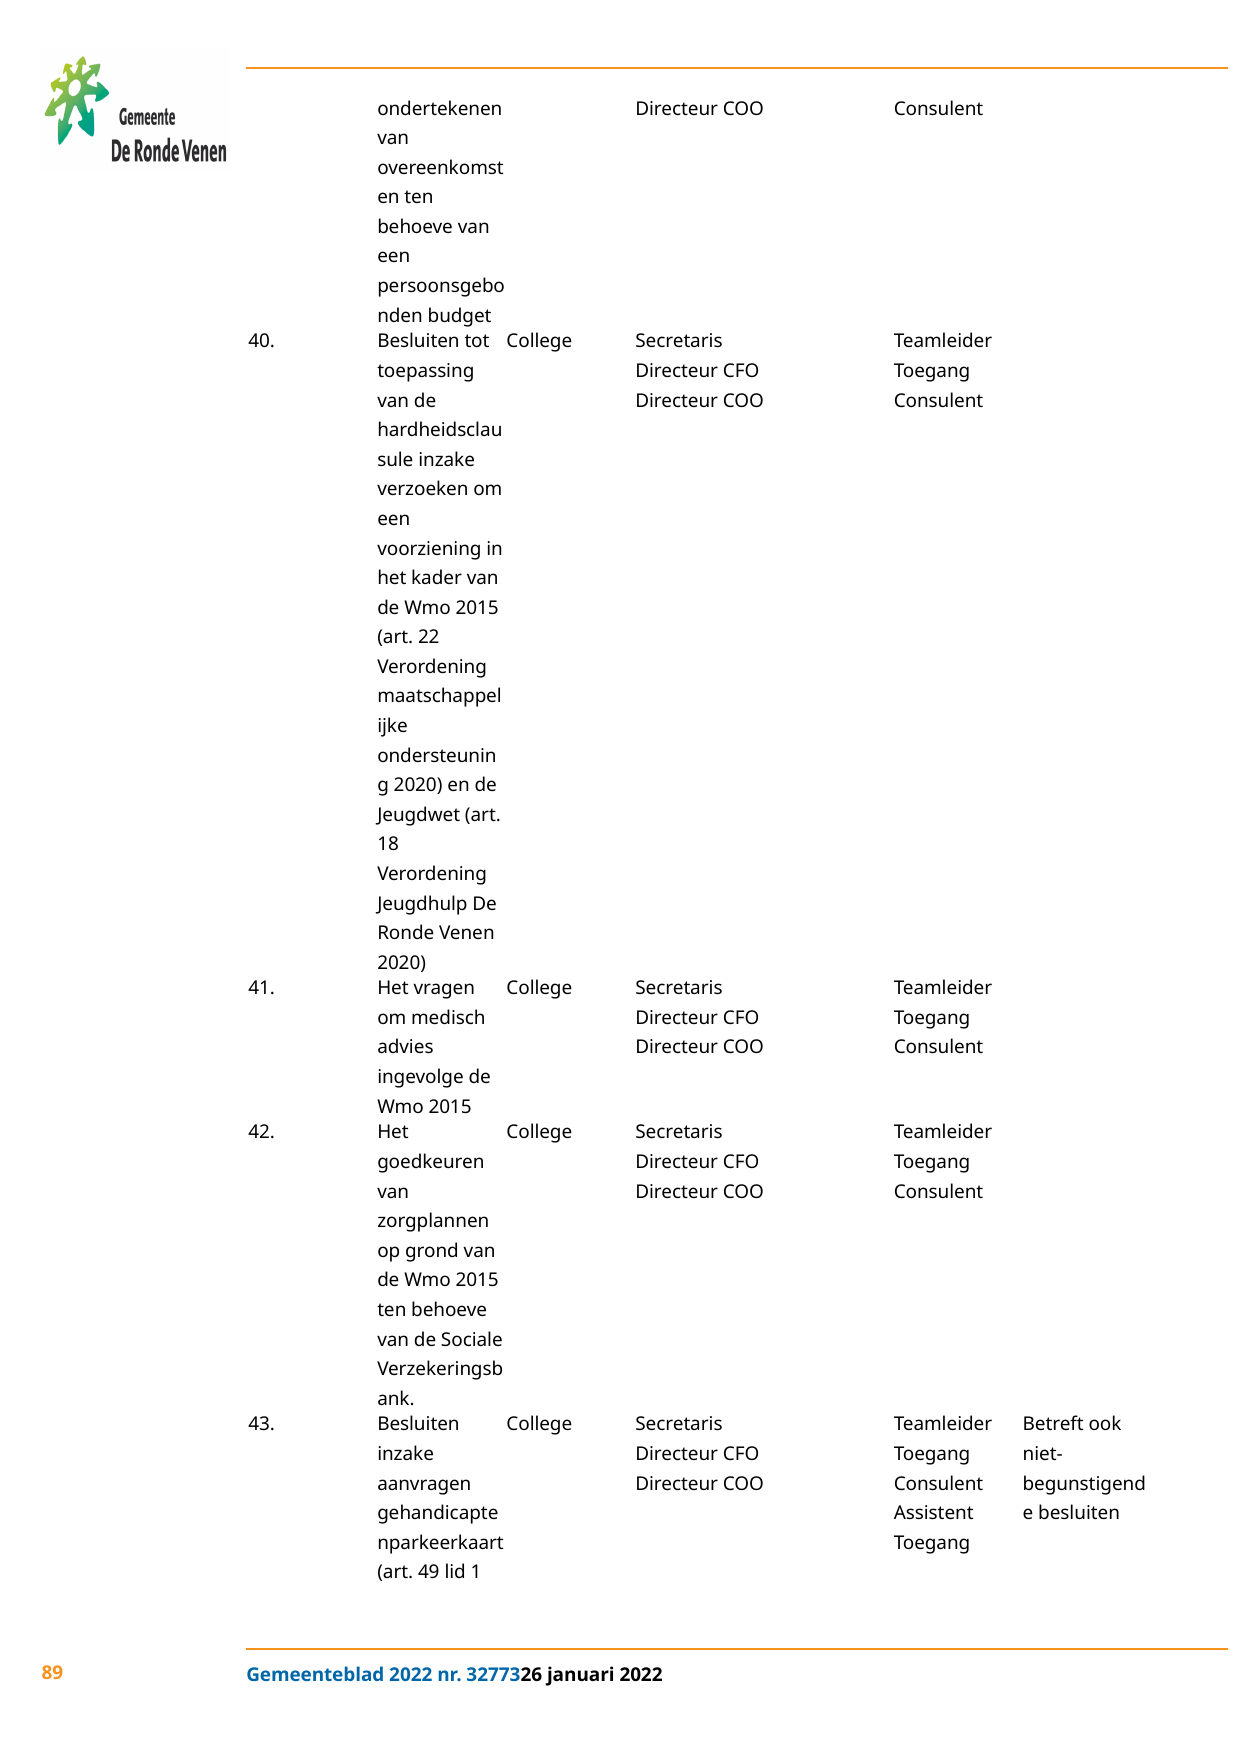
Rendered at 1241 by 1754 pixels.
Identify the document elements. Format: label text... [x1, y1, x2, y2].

table_cell Secretaris Directeur CFO Directeur COO [635, 1411, 893, 1584]
table_cell Teamleider Toegang Consulent [894, 975, 1022, 1119]
table_cell Besluiten inzake aanvragen gehandicaptenparkeerkaart (art. 49 lid 1 [377, 1411, 506, 1584]
table_cell Secretaris Directeur CFO Directeur COO [635, 975, 893, 1119]
table_cell Directeur COO [635, 95, 893, 328]
table_cell 40. [248, 328, 377, 974]
table_cell 43. [248, 1411, 377, 1584]
table_cell College [506, 328, 635, 974]
table_cell Teamleider Toegang Consulent [894, 1119, 1022, 1411]
table_cell Het goedkeuren van zorgplannen op grond van de Wmo 2015 ten behoeve van de Sociale Verzekeringsbank. [377, 1119, 506, 1411]
table_cell Secretaris Directeur CFO Directeur COO [635, 1119, 893, 1411]
table_cell ondertekenen van overeenkomsten ten behoeve van een persoonsgebonden budget [377, 95, 506, 328]
table_cell [1023, 328, 1152, 974]
table_cell [506, 95, 635, 328]
table_cell [1023, 1119, 1152, 1411]
table_cell Secretaris Directeur CFO Directeur COO [635, 328, 893, 974]
table_cell Besluiten tot toepassing van de hardheidsclausule inzake verzoeken om een voorziening in het kader van de Wmo 2015 (art. 22 Verordening maatschappelijke ondersteuning 2020) en de Jeugdwet (art. 18 Verordening Jeugdhulp De Ronde Venen 2020) [377, 328, 506, 974]
table_cell [248, 95, 377, 328]
table_cell 41. [248, 975, 377, 1119]
table_cell College [506, 1411, 635, 1584]
table_cell 42. [248, 1119, 377, 1411]
picture [41, 47, 231, 172]
table_cell [1023, 95, 1152, 328]
table_cell Het vragen om medisch advies ingevolge de Wmo 2015 [377, 975, 506, 1119]
table_cell [1023, 975, 1152, 1119]
table_cell Betreft ook niet-begunstigende besluiten [1023, 1411, 1152, 1584]
table_cell Teamleider Toegang Consulent Assistent Toegang [894, 1411, 1022, 1584]
table_cell College [506, 975, 635, 1119]
table_cell Consulent [894, 95, 1022, 328]
table_cell College [506, 1119, 635, 1411]
table_cell Teamleider Toegang Consulent [894, 328, 1022, 974]
